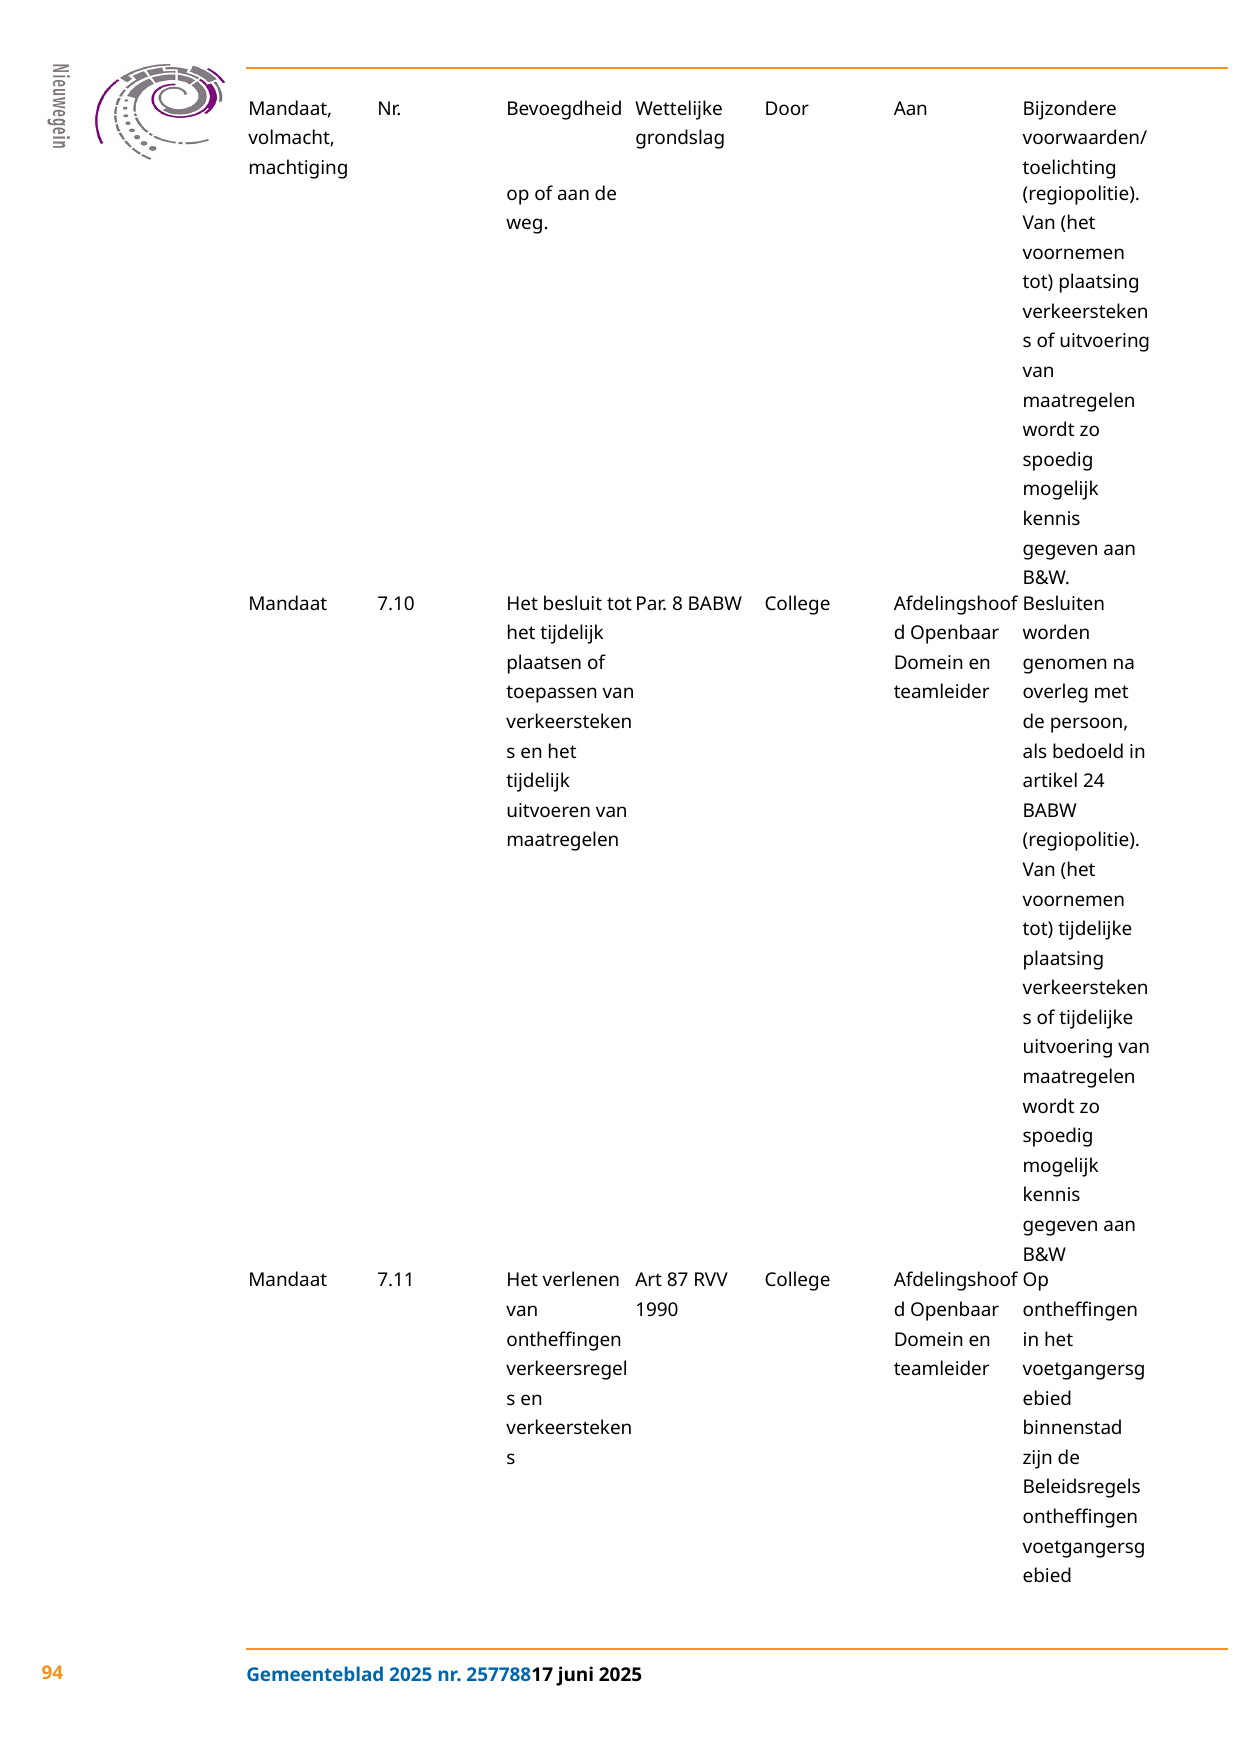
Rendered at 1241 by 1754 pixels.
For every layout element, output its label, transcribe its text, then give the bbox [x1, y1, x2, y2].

table_cell Op ontheffingen in het voetgangersgebied binnenstad zijn de Beleidsregels ontheffingen voetgangersgebied [1023, 1267, 1152, 1588]
table_cell College [764, 1267, 893, 1588]
table_header Mandaat, volmacht, machtiging [248, 95, 377, 180]
table_cell Het besluit tot het tijdelijk plaatsen of toepassen van verkeerstekens en het tijdelijk uitvoeren van maatregelen [506, 590, 635, 1267]
table_cell [894, 180, 1022, 590]
table_cell 7.10 [377, 590, 506, 1267]
table_cell Mandaat [248, 1267, 377, 1588]
table_header Bevoegdheid [506, 95, 635, 180]
table_cell Afdelingshoofd Openbaar Domein en teamleider [894, 1267, 1022, 1588]
table_cell Het verlenen van ontheffingen verkeersregels en verkeerstekens [506, 1267, 635, 1588]
table_cell 7.11 [377, 1267, 506, 1588]
table_header Nr. [377, 95, 506, 180]
table_header Door [764, 95, 893, 180]
table_cell Besluiten worden genomen na overleg met de persoon, als bedoeld in artikel 24 BABW (regiopolitie). Van (het voornemen tot) tijdelijke plaatsing verkeerstekens of tijdelijke uitvoering van maatregelen wordt zo spoedig mogelijk kennis gegeven aan B&W [1023, 590, 1152, 1267]
table_cell Mandaat [248, 590, 377, 1267]
table_header Bijzondere voorwaarden/toelichting [1023, 95, 1152, 180]
table_header Aan [894, 95, 1022, 180]
table_cell Afdelingshoofd Openbaar Domein en teamleider [894, 590, 1022, 1267]
table_cell [377, 180, 506, 590]
table_header Wettelijke grondslag [635, 95, 764, 180]
table_cell Par. 8 BABW [635, 590, 764, 1267]
table_cell College [764, 590, 893, 1267]
table_cell [764, 180, 893, 590]
table_cell [248, 180, 377, 590]
table_cell [635, 180, 764, 590]
table_cell Art 87 RVV 1990 [635, 1267, 764, 1588]
table_cell (regiopolitie). Van (het voornemen tot) plaatsing verkeerstekens of uitvoering van maatregelen wordt zo spoedig mogelijk kennis gegeven aan B&W. [1023, 180, 1152, 590]
picture [41, 47, 231, 172]
table_cell op of aan de weg. [506, 180, 635, 590]
